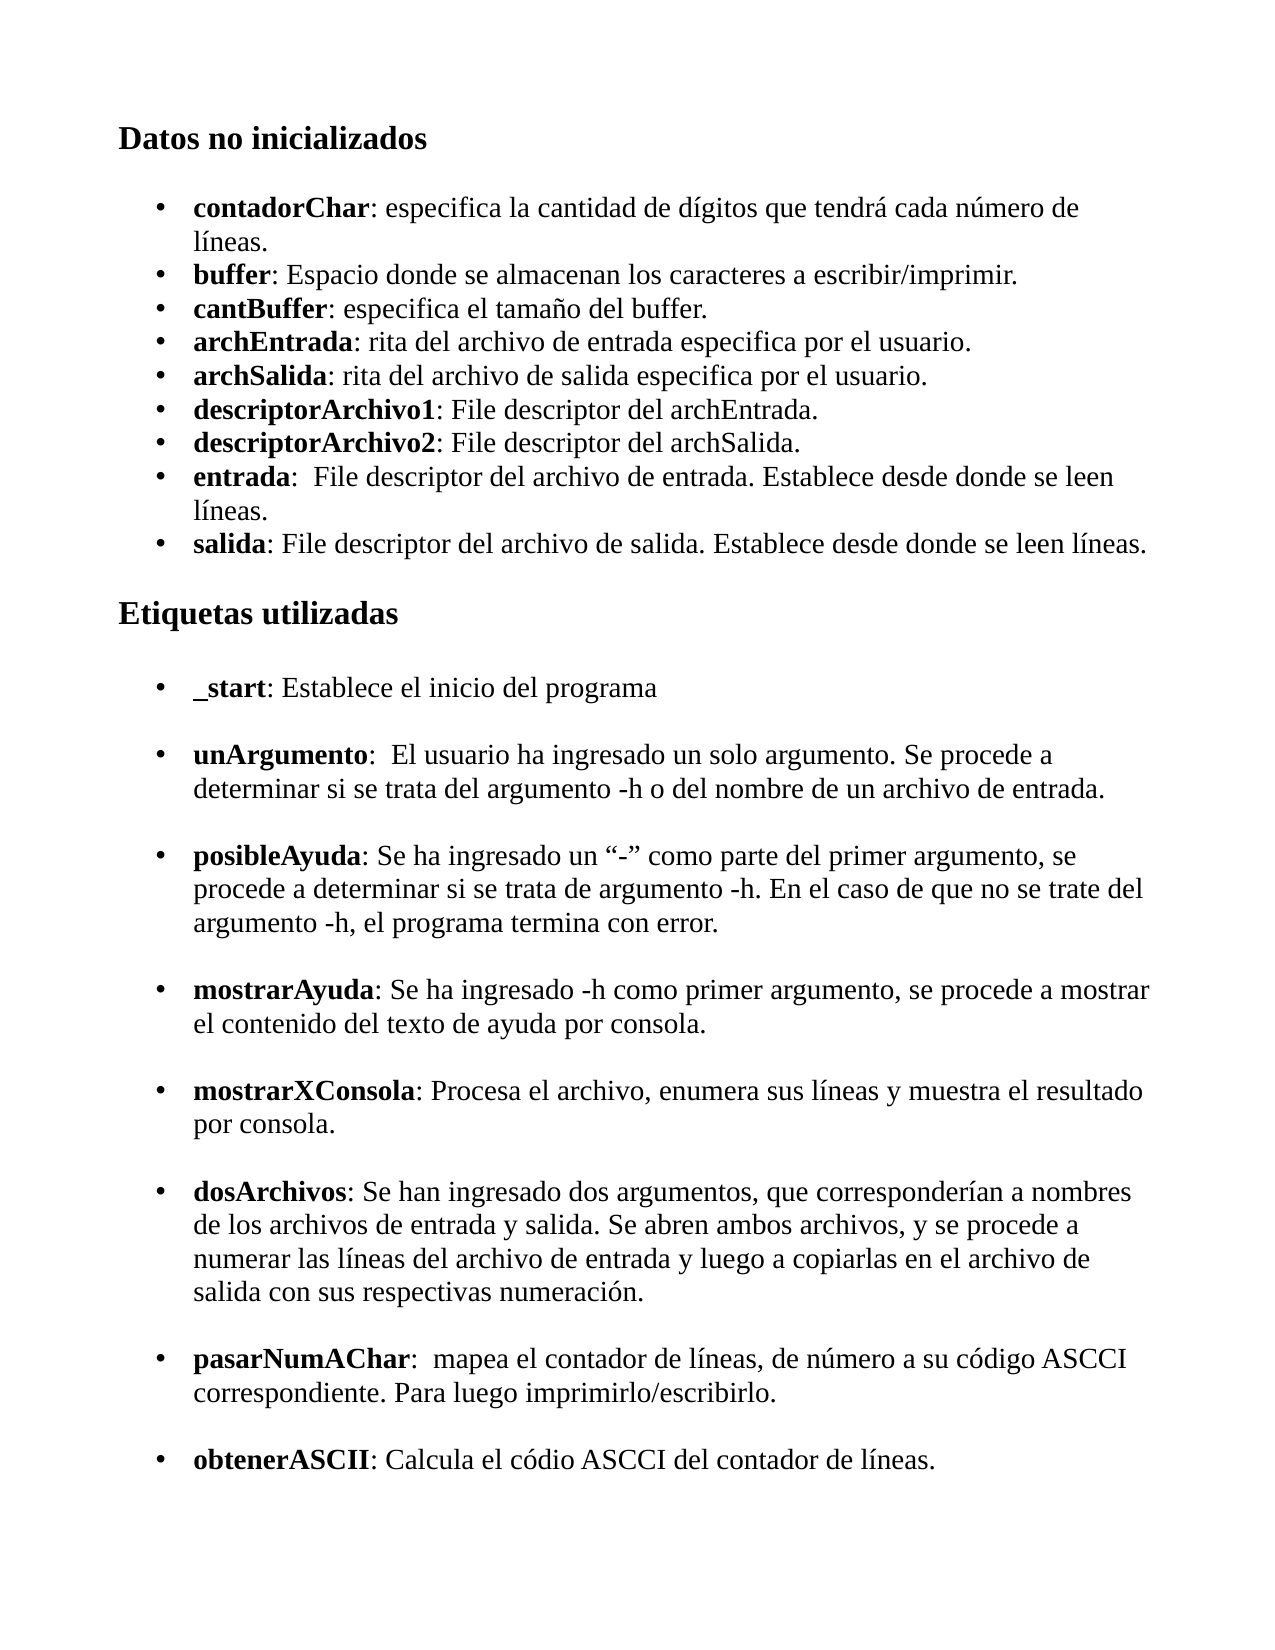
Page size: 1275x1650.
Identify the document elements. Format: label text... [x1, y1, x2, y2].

list buffer: Espacio donde se almacenan los caracteres a escribir/imprimir. [156, 257, 1157, 291]
list entrada: File descriptor del archivo de entrada. Establece desde donde se leen líneas. [156, 459, 1157, 526]
list mostrarXConsola: Procesa el archivo, enumera sus líneas y muestra el resultado por consola. [156, 1073, 1157, 1140]
text Datos no inicializados [118, 118, 1157, 156]
list dosArchivos: Se han ingresado dos argumentos, que corresponderían a nombres de los archivos de entrada y salida. Se abren ambos archivos, y se procede a numerar las líneas del archivo de entrada y luego a copiarlas en el archivo de salida con sus respectivas numeración. [156, 1174, 1157, 1308]
list contadorChar: especifica la cantidad de dígitos que tendrá cada número de líneas. [156, 190, 1157, 257]
list unArgumento: El usuario ha ingresado un solo argumento. Se procede a determinar si se trata del argumento -h o del nombre de un archivo de entrada. [156, 737, 1157, 804]
list _start: Establece el inicio del programa [156, 670, 1157, 704]
list descriptorArchivo2: File descriptor del archSalida. [156, 425, 1157, 459]
text Etiquetas utilizadas [118, 593, 1157, 632]
list posibleAyuda: Se ha ingresado un “-” como parte del primer argumento, se procede a determinar si se trata de argumento -h. En el caso de que no se trate del argumento -h, el programa termina con error. [156, 838, 1157, 939]
list pasarNumAChar: mapea el contador de líneas, de número a su código ASCCI correspondiente. Para luego imprimirlo/escribirlo. [156, 1342, 1157, 1409]
list cantBuffer: especifica el tamaño del buffer. [156, 291, 1157, 324]
list salida: File descriptor del archivo de salida. Establece desde donde se leen líneas. [156, 526, 1157, 560]
list obtenerASCII: Calcula el códio ASCCI del contador de líneas. [156, 1442, 1157, 1476]
list archEntrada: rita del archivo de entrada especifica por el usuario. [156, 324, 1157, 358]
list archSalida: rita del archivo de salida especifica por el usuario. [156, 358, 1157, 392]
list descriptorArchivo1: File descriptor del archEntrada. [156, 392, 1157, 425]
list mostrarAyuda: Se ha ingresado -h como primer argumento, se procede a mostrar el contenido del texto de ayuda por consola. [156, 972, 1157, 1039]
